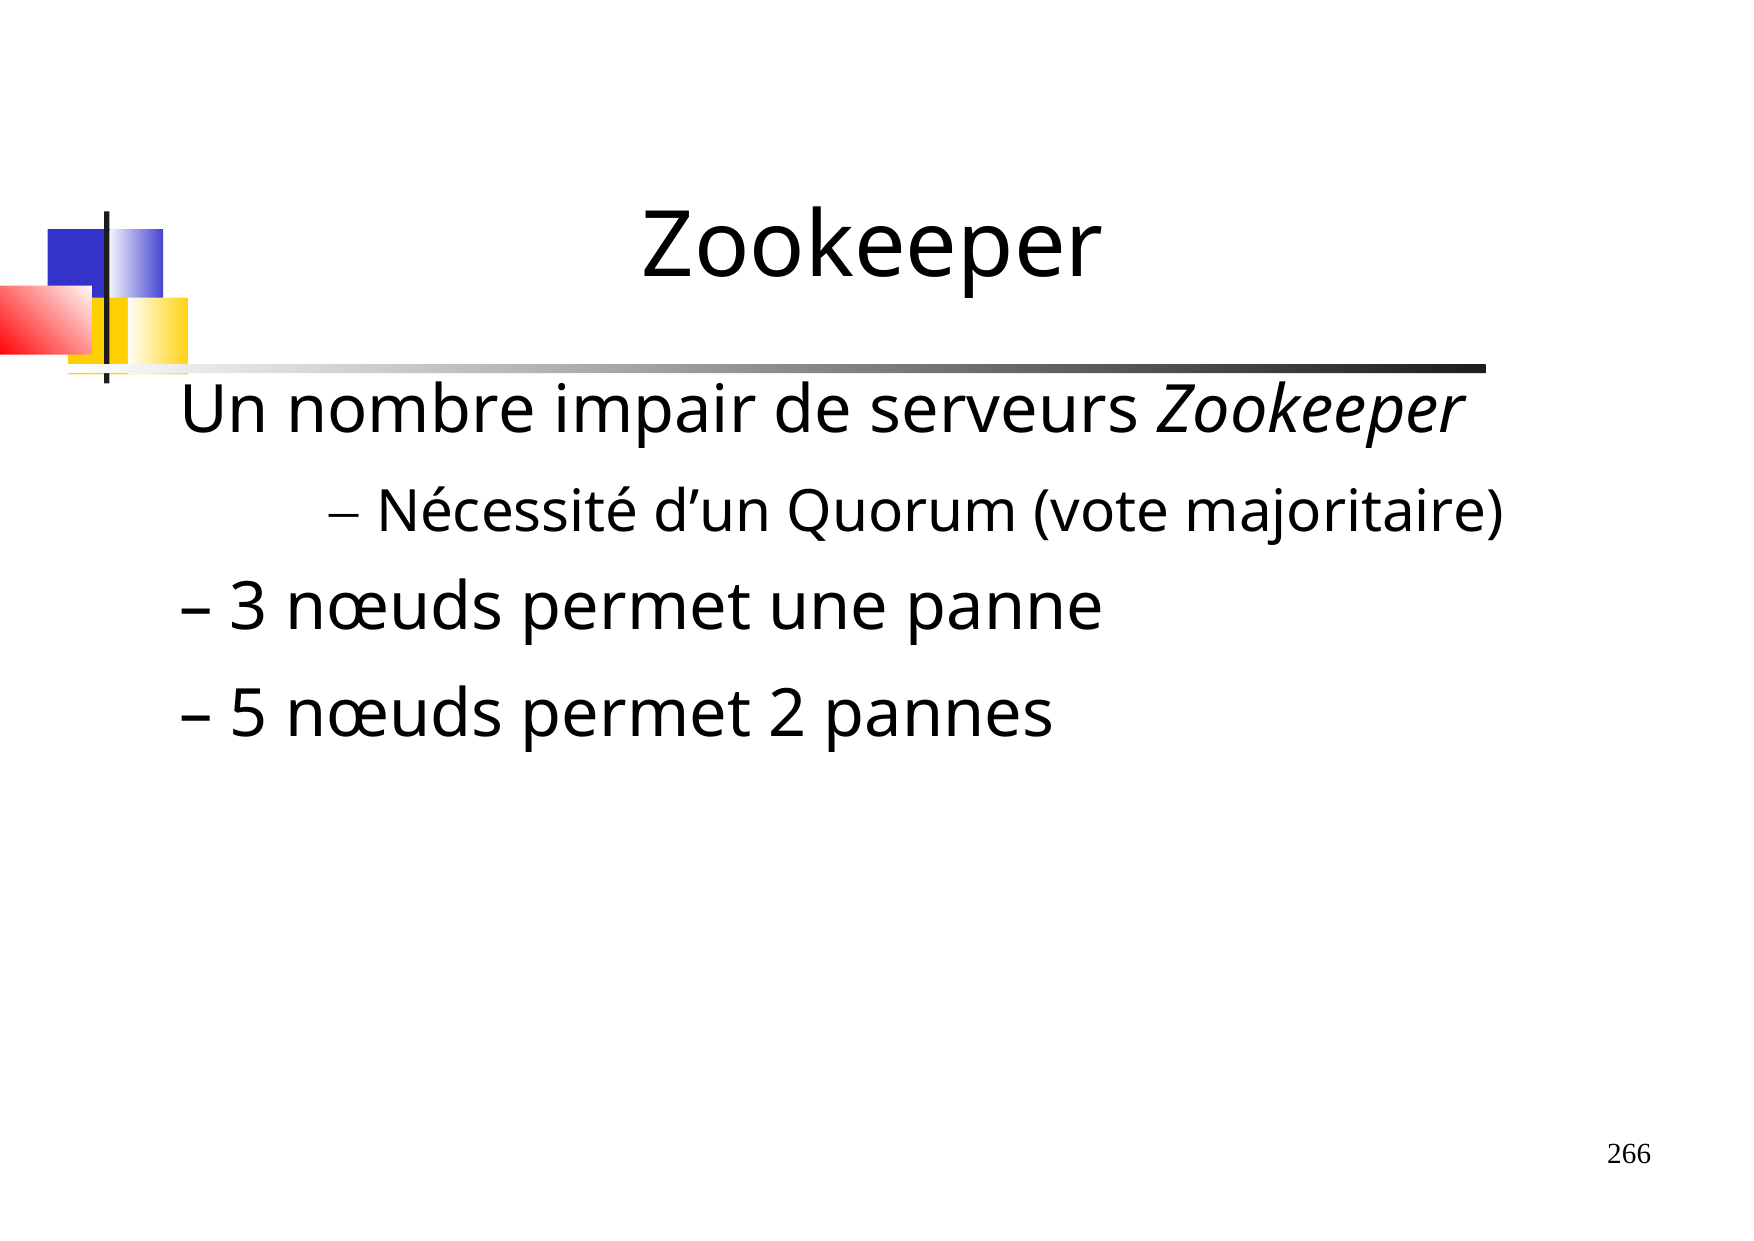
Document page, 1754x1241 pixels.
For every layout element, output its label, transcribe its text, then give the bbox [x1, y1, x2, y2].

title Zookeeper [179, 139, 1567, 351]
list Un nombre impair de serveurs Zookeeper Nécessité d’un Quorum (vote majoritaire) – 3 nœuds permet une panne – 5 nœuds permet 2 pannes [179, 371, 1567, 1091]
